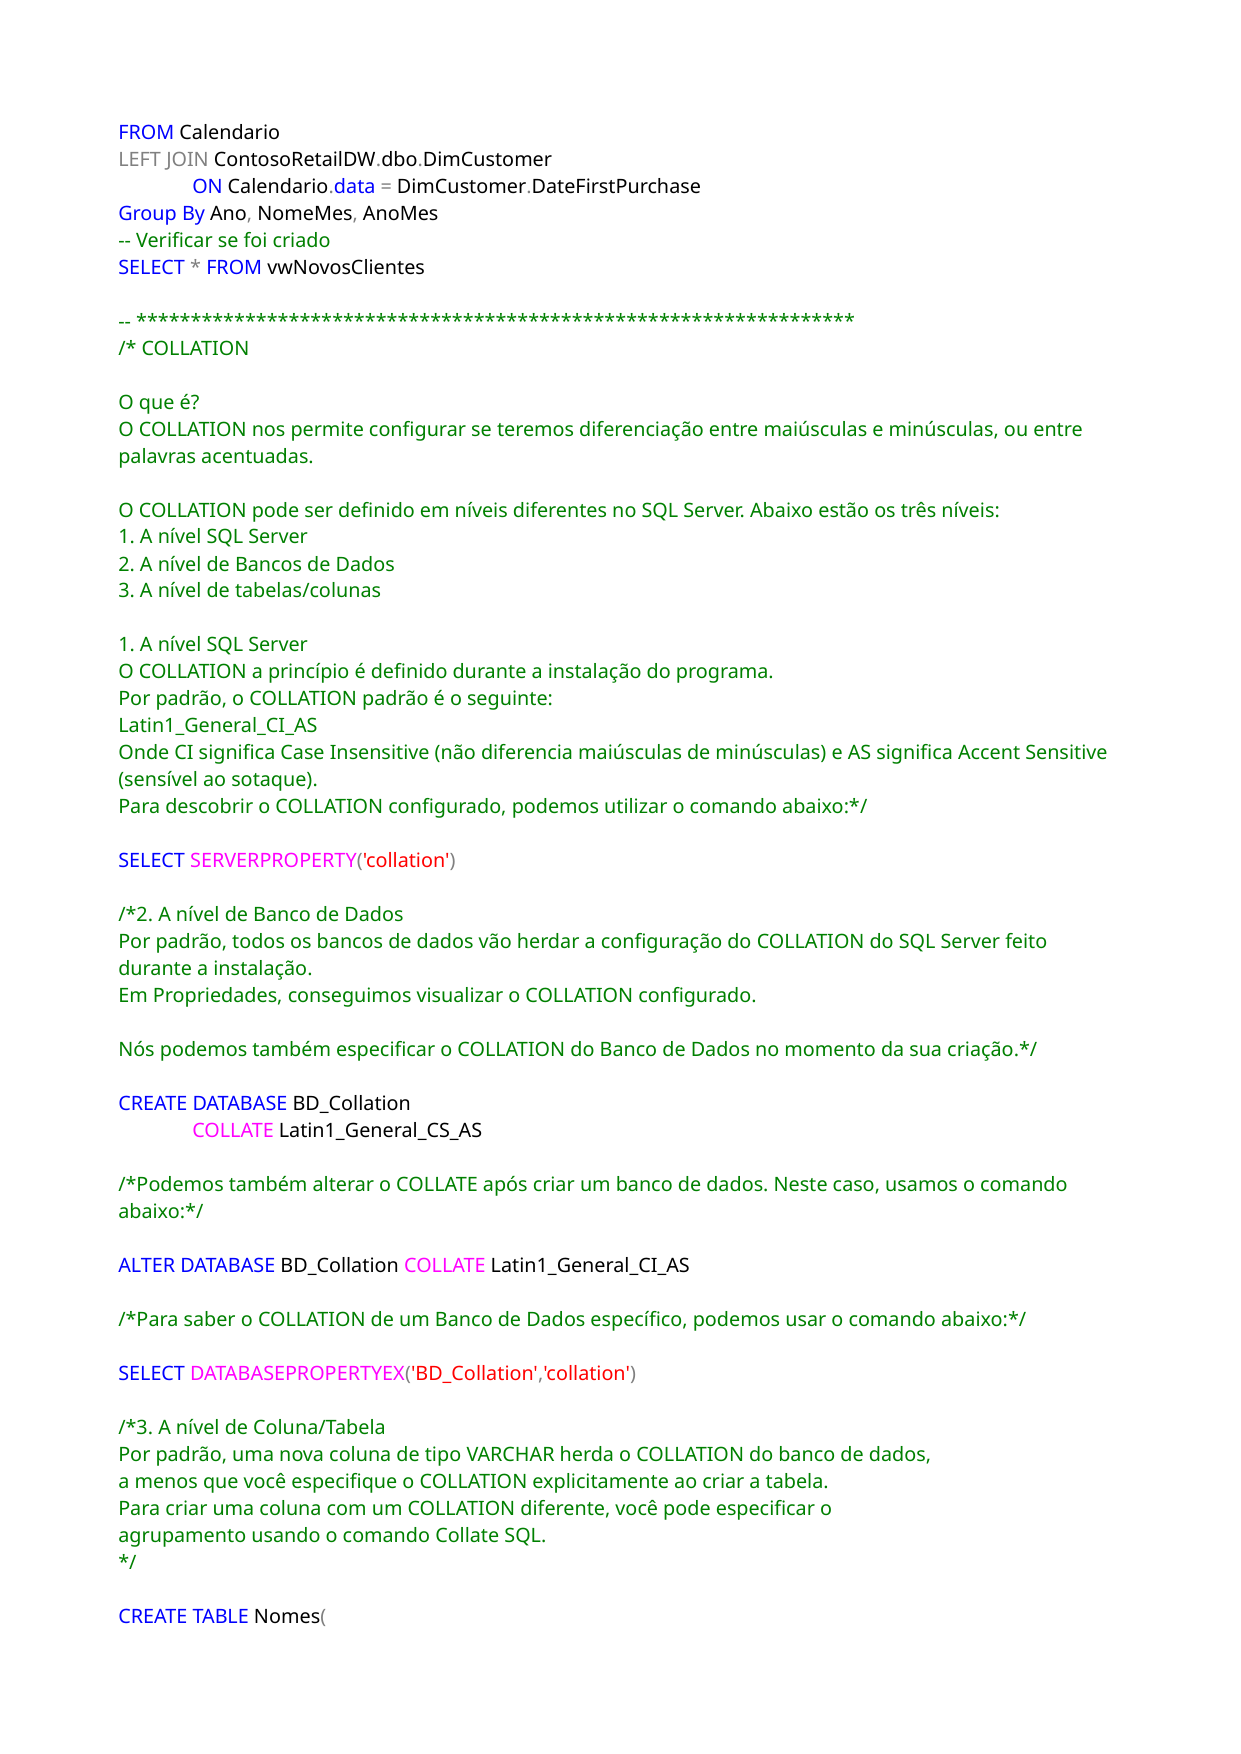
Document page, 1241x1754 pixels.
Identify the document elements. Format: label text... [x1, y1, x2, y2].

text -- ****************************************************************** [118, 307, 1122, 334]
text 1. A nível SQL Server [118, 631, 1122, 658]
text O COLLATION nos permite configurar se teremos diferenciação entre maiúsculas e minúsculas, ou entre palavras acentuadas. [118, 415, 1122, 469]
text O COLLATION pode ser definido em níveis diferentes no SQL Server. Abaixo estão os três níveis: [118, 496, 1122, 523]
text SELECT * FROM vwNovosClientes [118, 253, 1122, 280]
text Por padrão, o COLLATION padrão é o seguinte: [118, 685, 1122, 712]
text 3. A nível de tabelas/colunas [118, 577, 1122, 604]
text O que é? [118, 388, 1122, 415]
text SELECT SERVERPROPERTY('collation') [118, 847, 1122, 873]
text /*Podemos também alterar o COLLATE após criar um banco de dados. Neste caso, usamos o comando abaixo:*/ [118, 1170, 1122, 1224]
text COLLATE Latin1_General_CS_AS [118, 1116, 1122, 1143]
text 1. A nível SQL Server [118, 523, 1122, 550]
text 2. A nível de Bancos de Dados [118, 550, 1122, 577]
text agrupamento usando o comando Collate SQL. [118, 1521, 1122, 1548]
text /*Para saber o COLLATION de um Banco de Dados específico, podemos usar o comando abaixo:*/ [118, 1305, 1122, 1332]
text ON Calendario.data = DimCustomer.DateFirstPurchase [118, 172, 1122, 199]
text /* COLLATION [118, 334, 1122, 361]
text Por padrão, uma nova coluna de tipo VARCHAR herda o COLLATION do banco de dados, [118, 1440, 1122, 1467]
text a menos que você especifique o COLLATION explicitamente ao criar a tabela. [118, 1467, 1122, 1494]
text ALTER DATABASE BD_Collation COLLATE Latin1_General_CI_AS [118, 1251, 1122, 1278]
text Em Propriedades, conseguimos visualizar o COLLATION configurado. [118, 981, 1122, 1008]
text Para descobrir o COLLATION configurado, podemos utilizar o comando abaixo:*/ [118, 793, 1122, 819]
text Latin1_General_CI_AS [118, 712, 1122, 739]
text Para criar uma coluna com um COLLATION diferente, você pode especificar o [118, 1494, 1122, 1521]
text Nós podemos também especificar o COLLATION do Banco de Dados no momento da sua criação.*/ [118, 1035, 1122, 1062]
text Por padrão, todos os bancos de dados vão herdar a configuração do COLLATION do SQL Server feito durante a instalação. [118, 927, 1122, 981]
text /*2. A nível de Banco de Dados [118, 901, 1122, 927]
text */ [118, 1548, 1122, 1575]
text CREATE TABLE Nomes( [118, 1602, 1122, 1629]
text FROM Calendario [118, 118, 1122, 145]
text Onde CI significa Case Insensitive (não diferencia maiúsculas de minúsculas) e AS significa Accent Sensitive (sensível ao sotaque). [118, 739, 1122, 793]
text -- Verificar se foi criado [118, 226, 1122, 253]
text /*3. A nível de Coluna/Tabela [118, 1413, 1122, 1440]
text O COLLATION a princípio é definido durante a instalação do programa. [118, 658, 1122, 685]
text SELECT DATABASEPROPERTYEX('BD_Collation','collation') [118, 1359, 1122, 1386]
text LEFT JOIN ContosoRetailDW.dbo.DimCustomer [118, 145, 1122, 172]
text CREATE DATABASE BD_Collation [118, 1089, 1122, 1116]
text Group By Ano, NomeMes, AnoMes [118, 199, 1122, 226]
